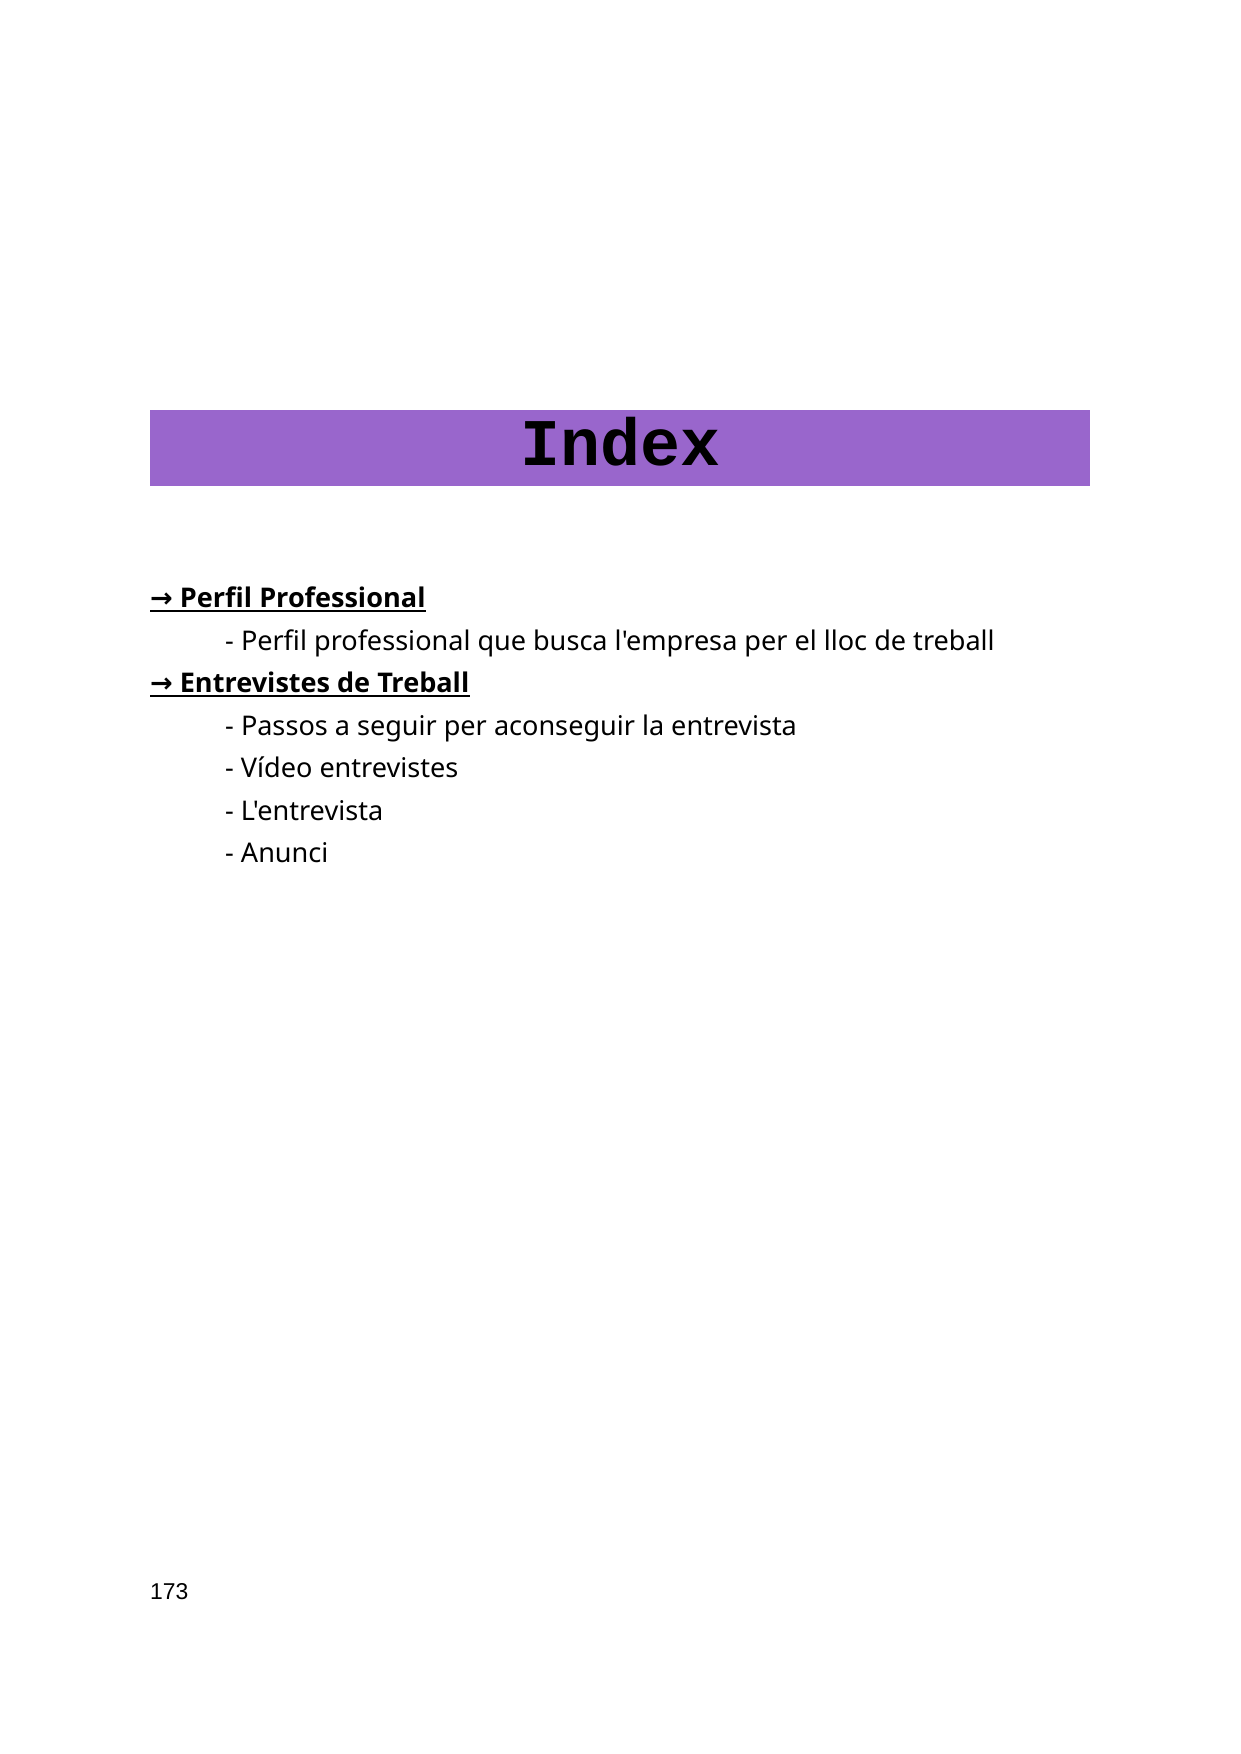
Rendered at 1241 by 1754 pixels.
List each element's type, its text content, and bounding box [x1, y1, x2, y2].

text Index [150, 410, 1090, 486]
text - Anunci [150, 833, 1090, 870]
text - Passos a seguir per aconseguir la entrevista [150, 706, 1090, 743]
text → Perfil Professional [150, 579, 1090, 616]
text → Entrevistes de Treball [150, 664, 1090, 701]
text - Perfil professional que busca l'empresa per el lloc de treball [150, 621, 1090, 658]
text - L'entrevista [150, 791, 1090, 828]
text - Vídeo entrevistes [150, 748, 1090, 785]
